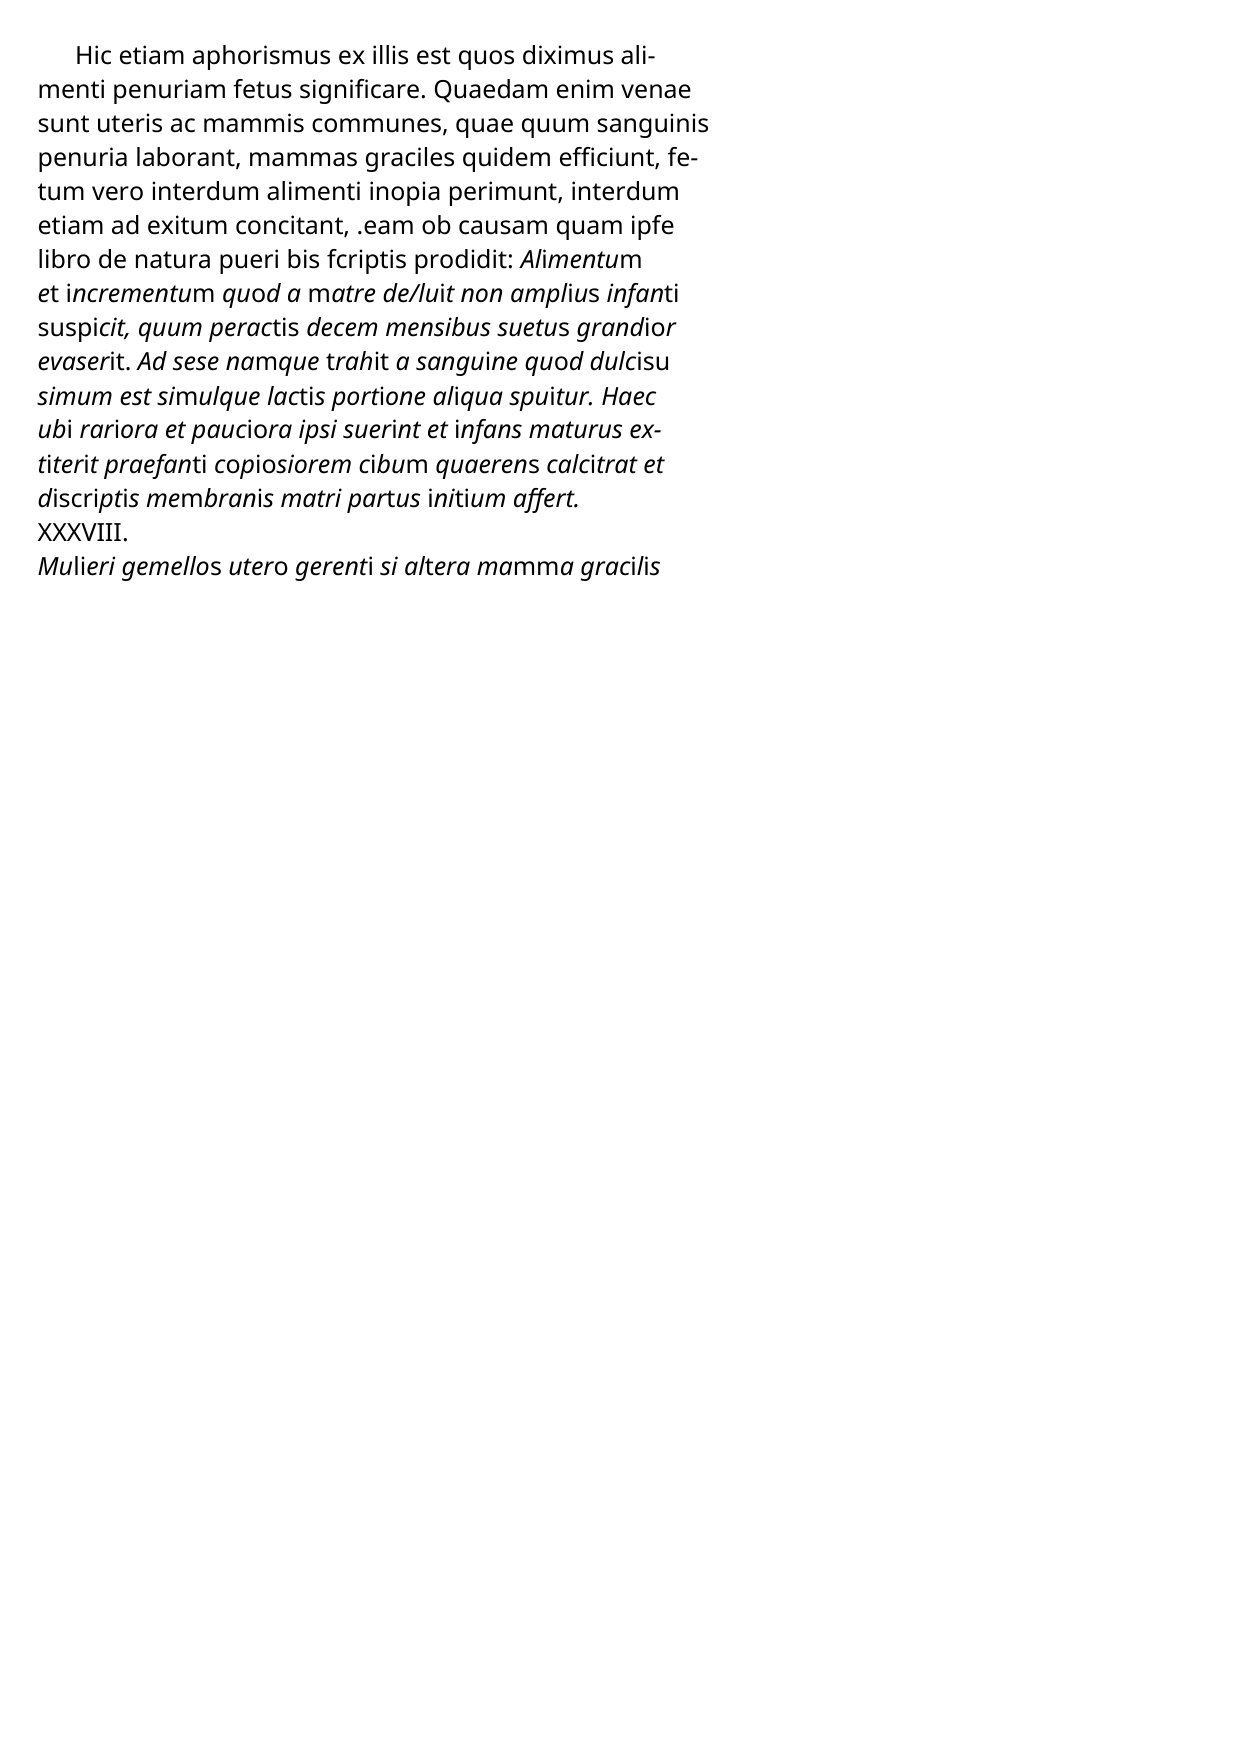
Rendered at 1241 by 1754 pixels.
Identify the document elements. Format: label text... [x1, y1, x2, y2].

text XXXVIII. [37, 514, 1203, 548]
text Hic etiam aphorismus ex illis est quos diximus ali- menti penuriam fetus significare. Quaedam enim venae sunt uteris ac mammis communes, quae quum sanguinis penuria laborant, mammas graciles quidem efficiunt, fe- tum vero interdum alimenti inopia perimunt, interdum etiam ad exitum concitant, .eam ob causam quam ipfe libro de natura pueri bis fcriptis prodidit: Alimentum et incrementum quod a matre de/luit non amplius infanti suspicit, quum peractis decem mensibus suetus grandior evaserit. Ad sese namque trahit a sanguine quod dulcisu simum est simulque lactis portione aliqua spuitur. Haec ubi rariora et pauciora ipsi suerint et infans maturus ex- titerit praefanti copiosiorem cibum quaerens calcitrat et discriptis membranis matri partus initium affert. [37, 37, 1203, 514]
text Mulieri gemellos utero gerenti si altera mamma gracilis [37, 548, 1203, 582]
